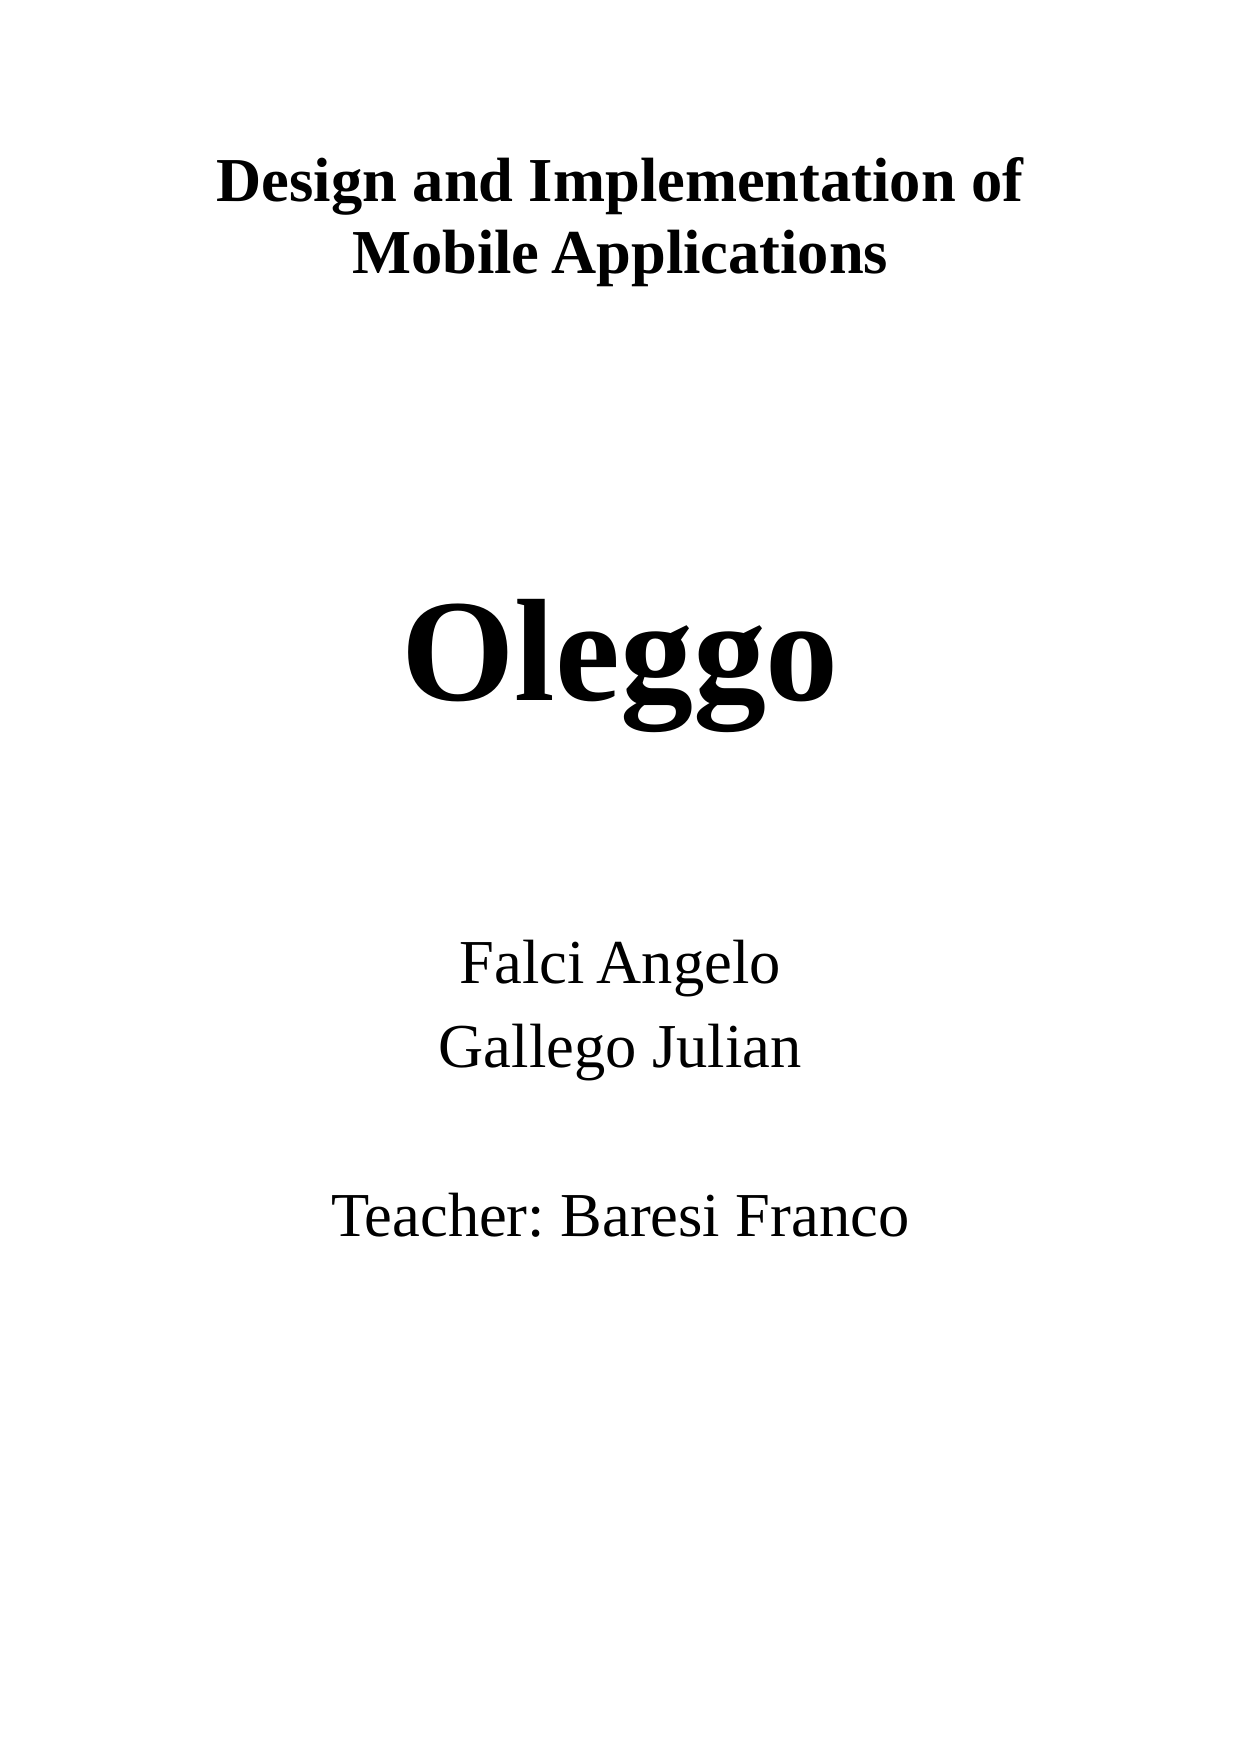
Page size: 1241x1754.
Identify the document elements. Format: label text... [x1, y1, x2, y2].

text Falci Angelo [118, 925, 1122, 997]
text Teacher: Baresi Franco [118, 1178, 1122, 1250]
subtitle Design and Implementation of Mobile Applications [118, 143, 1122, 287]
text Oleggo [118, 564, 1122, 732]
text Gallego Julian [118, 1009, 1122, 1081]
